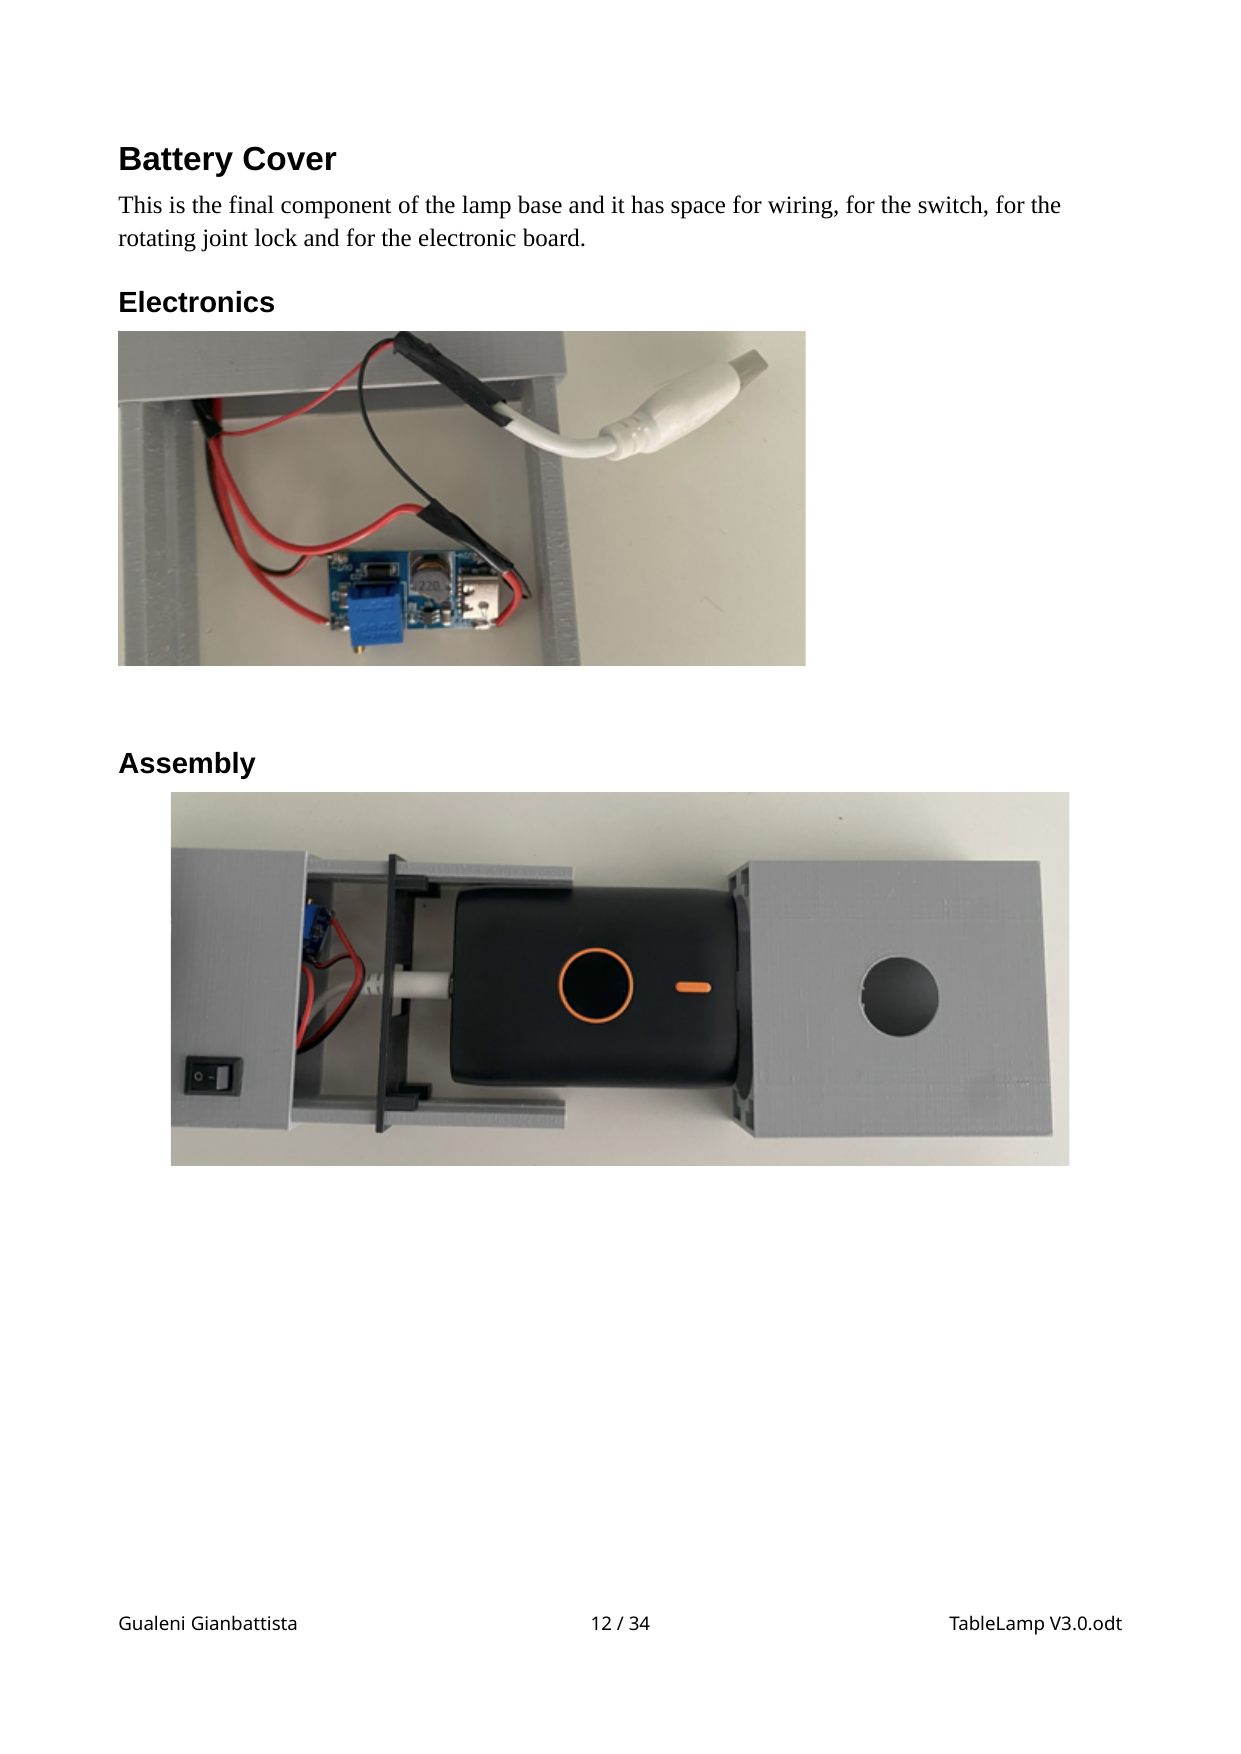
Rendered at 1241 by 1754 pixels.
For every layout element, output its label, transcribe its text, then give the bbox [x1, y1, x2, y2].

text This is the final component of the lamp base and it has space for wiring, for the switch, for the rotating joint lock and for the electronic board. [118, 190, 1122, 252]
picture [170, 792, 1070, 1166]
picture [118, 331, 806, 666]
subtitle Electronics [118, 285, 1122, 319]
subtitle Battery Cover [118, 139, 1122, 177]
subtitle Assembly [118, 747, 1122, 780]
